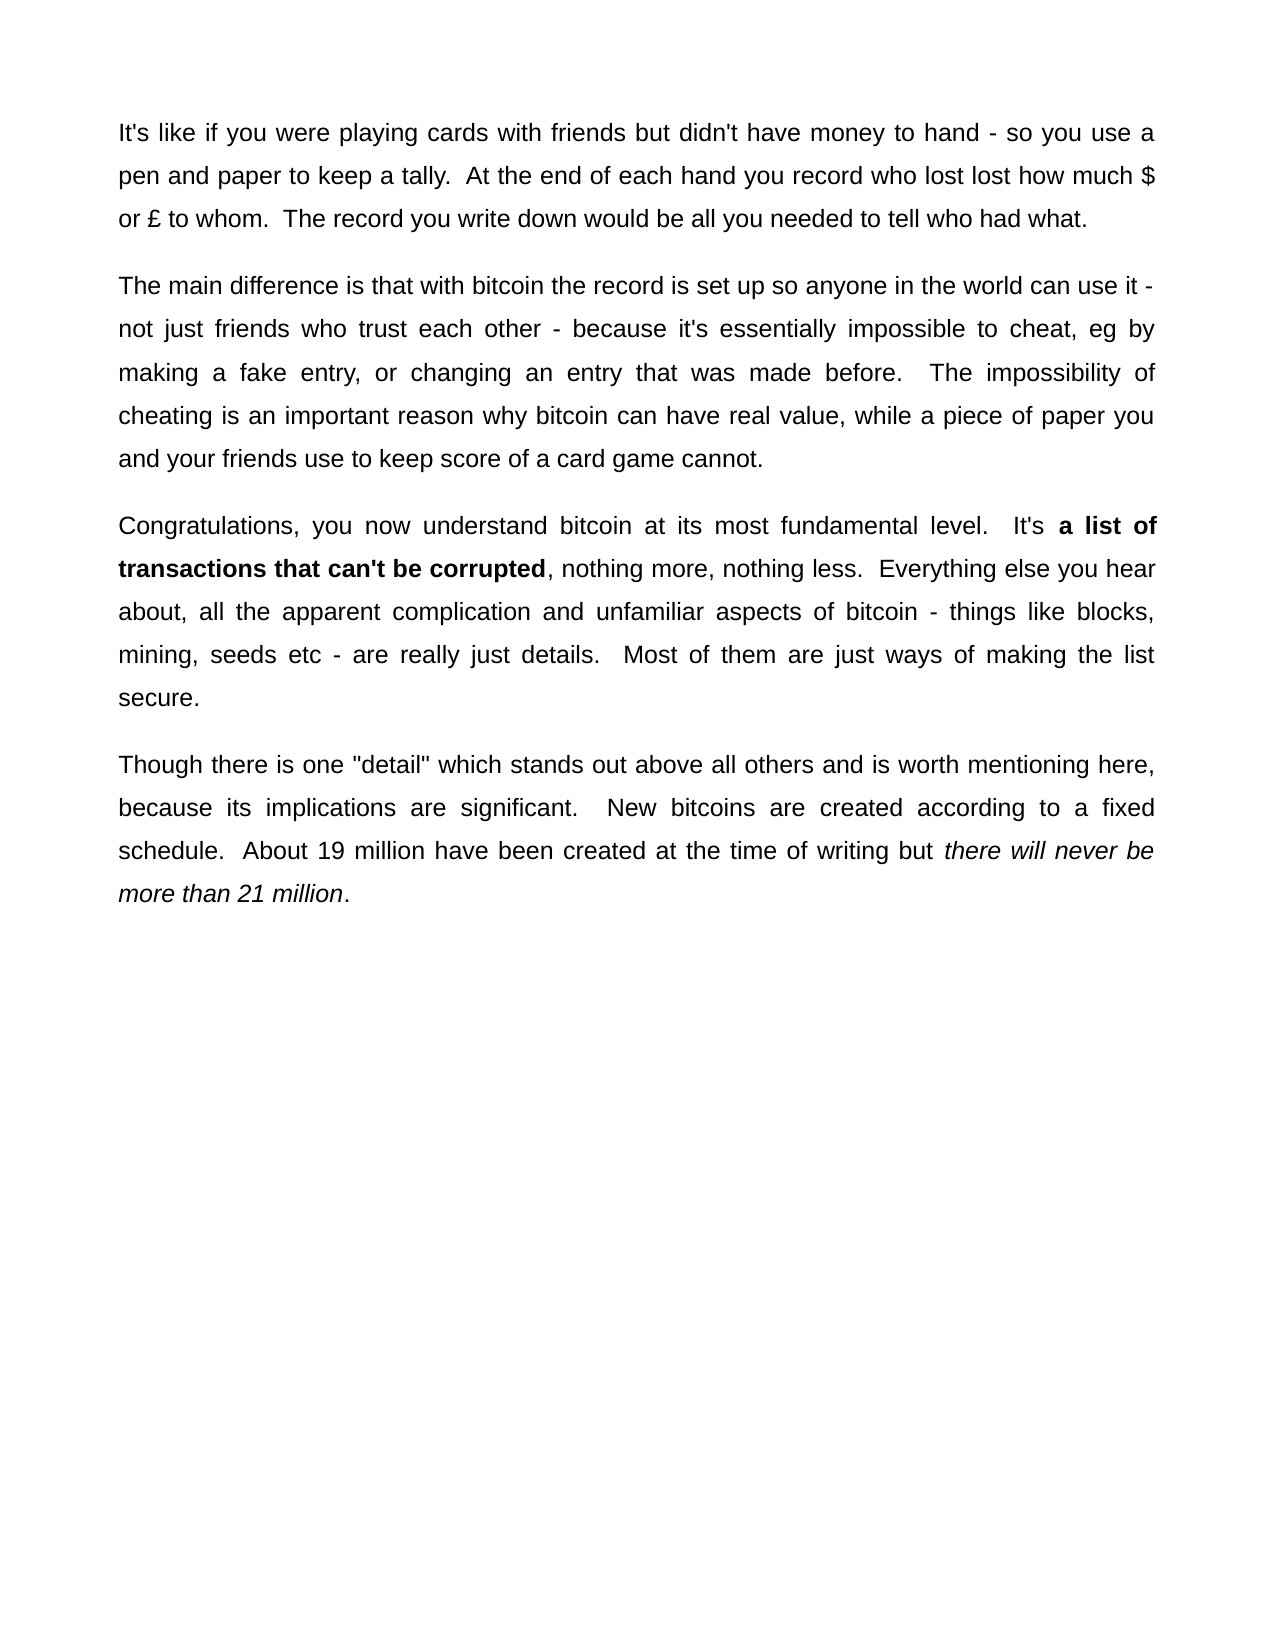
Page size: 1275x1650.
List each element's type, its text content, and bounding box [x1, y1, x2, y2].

text The main difference is that with bitcoin the record is set up so anyone in the world can use it - not just friends who trust each other - because it's essentially impossible to cheat, eg by making a fake entry, or changing an entry that was made before. The impossibility of cheating is an important reason why bitcoin can have real value, while a piece of paper you and your friends use to keep score of a card game cannot. [118, 271, 1157, 472]
text Congratulations, you now understand bitcoin at its most fundamental level. It's a list of transactions that can't be corrupted, nothing more, nothing less. Everything else you hear about, all the apparent complication and unfamiliar aspects of bitcoin - things like blocks, mining, seeds etc - are really just details. Most of them are just ways of making the list secure. [118, 511, 1157, 712]
text It's like if you were playing cards with friends but didn't have money to hand - so you use a pen and paper to keep a tally. At the end of each hand you record who lost lost how much $ or £ to whom. The record you write down would be all you needed to tell who had what. [118, 118, 1157, 233]
text Though there is one "detail" which stands out above all others and is worth mentioning here, because its implications are significant. New bitcoins are created according to a fixed schedule. About 19 million have been created at the time of writing but there will never be more than 21 million. [118, 750, 1157, 908]
